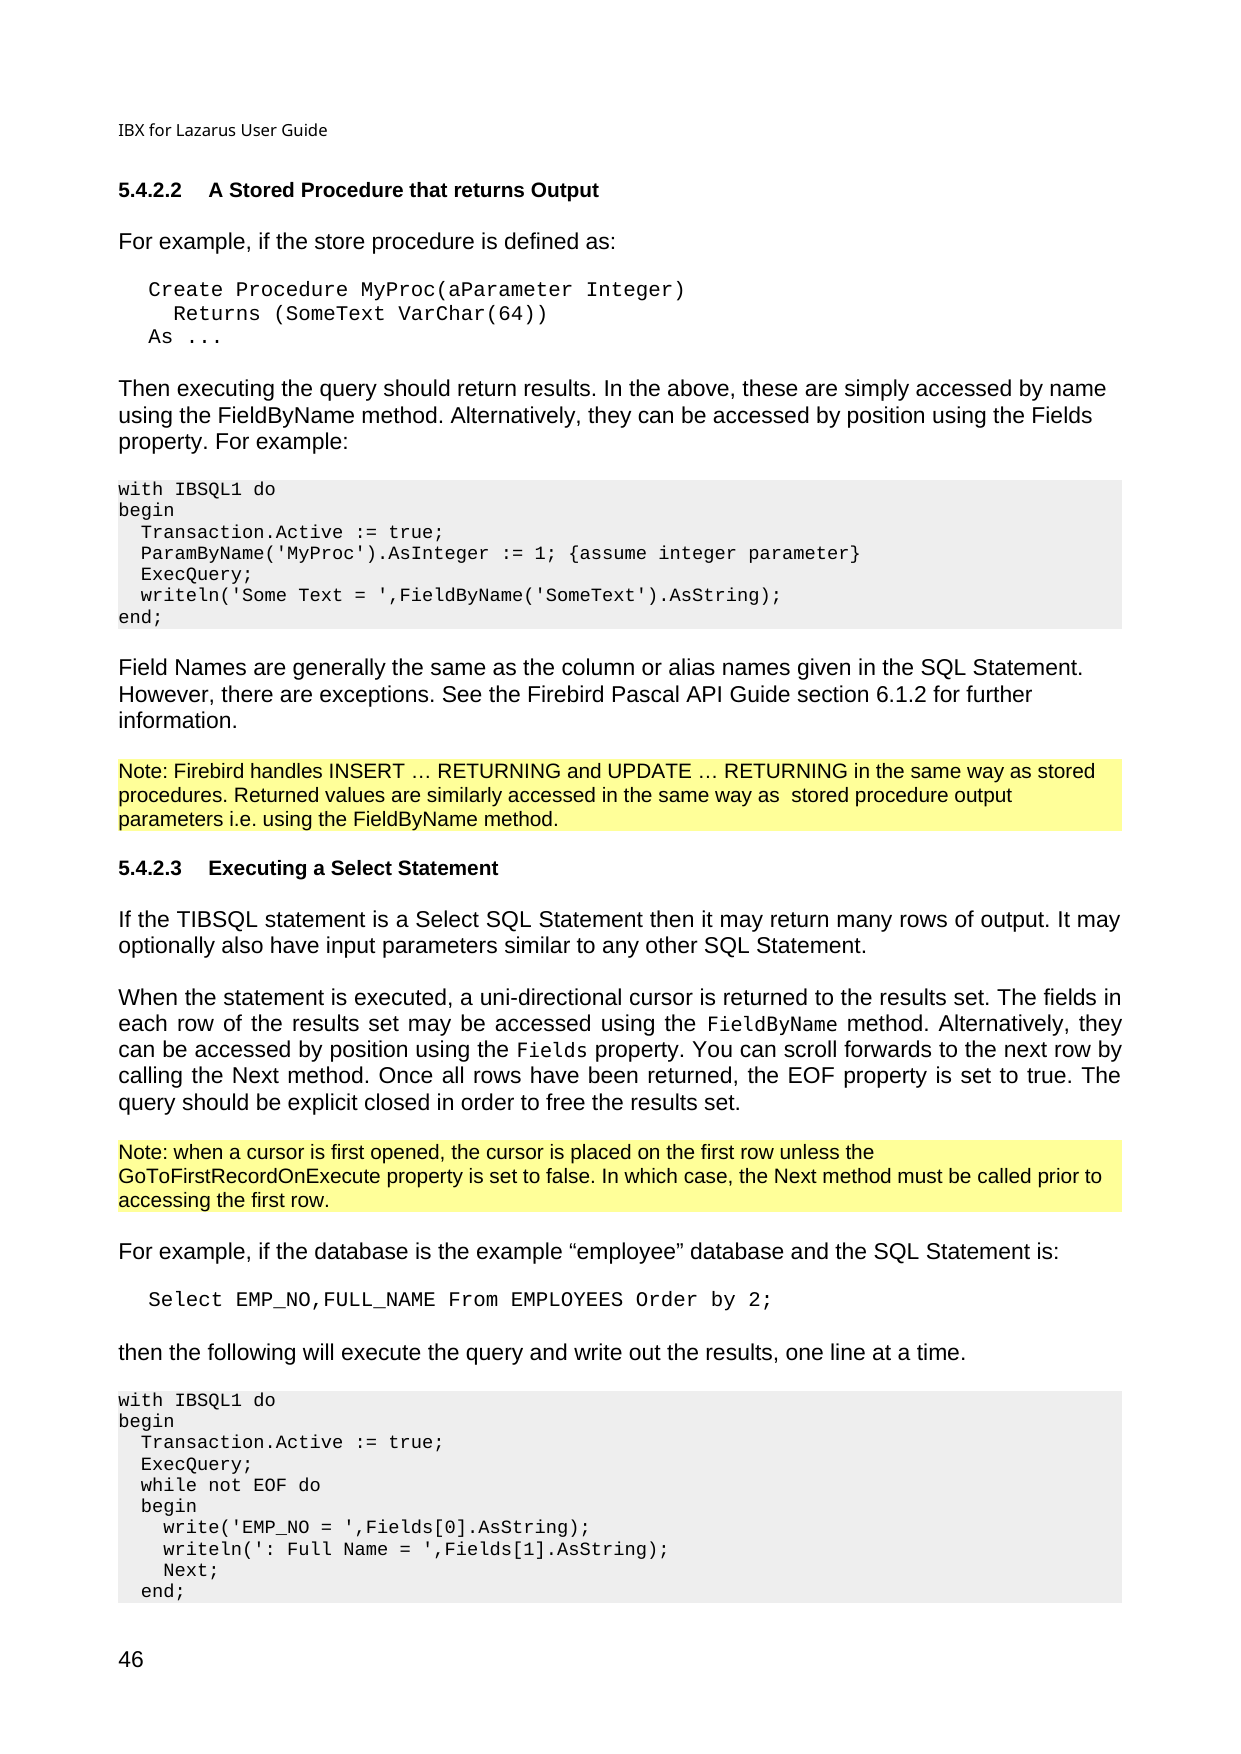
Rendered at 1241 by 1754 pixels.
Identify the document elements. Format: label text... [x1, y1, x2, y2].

text Returns (SomeText VarChar(64)) [148, 303, 1122, 326]
text then the following will execute the query and write out the results, one line at a time. [118, 1339, 1122, 1365]
text ParamByName('MyProc').AsInteger := 1; {assume integer parameter} [118, 544, 1122, 565]
text writeln(': Full Name = ',Fields[1].AsString); [118, 1539, 1122, 1561]
text When the statement is executed, a uni-directional cursor is returned to the results set. The fields in each row of the results set may be accessed using the FieldByName method. Alternatively, they can be accessed by position using the Fields property. You can scroll forwards to the next row by calling the Next method. Once all rows have been returned, the EOF property is set to true. The query should be explicit closed in order to free the results set. [118, 983, 1122, 1115]
text Note: when a cursor is first opened, the cursor is placed on the first row unless the GoToFirstRecordOnExecute property is set to false. In which case, the Next method must be called prior to accessing the first row. [118, 1140, 1122, 1212]
text Create Procedure MyProc(aParameter Integer) [148, 279, 1122, 303]
text For example, if the store procedure is defined as: [118, 228, 1122, 254]
text end; [118, 607, 1122, 629]
text write('EMP_NO = ',Fields[0].AsString); [118, 1518, 1122, 1539]
text ExecQuery; [118, 1454, 1122, 1476]
text As ... [148, 326, 1122, 350]
text Next; [118, 1561, 1122, 1582]
text with IBSQL1 do [118, 1391, 1122, 1412]
text Transaction.Active := true; [118, 522, 1122, 544]
text writeln('Some Text = ',FieldByName('SomeText').AsString); [118, 586, 1122, 607]
subtitle Executing a Select Statement [118, 856, 1122, 880]
text Note: Firebird handles INSERT … RETURNING and UPDATE … RETURNING in the same way as stored procedures. Returned values are similarly accessed in the same way as stored procedure output parameters i.e. using the FieldByName method. [118, 759, 1122, 831]
text For example, if the database is the example “employee” database and the SQL Statement is: [118, 1238, 1122, 1264]
text Then executing the query should return results. In the above, these are simply accessed by name using the FieldByName method. Alternatively, they can be accessed by position using the Fields property. For example: [118, 375, 1122, 454]
text Field Names are generally the same as the column or alias names given in the SQL Statement. However, there are exceptions. See the Firebird Pascal API Guide section 6.1.2 for further information. [118, 654, 1122, 733]
text end; [118, 1582, 1122, 1603]
text Transaction.Active := true; [118, 1433, 1122, 1454]
text begin [118, 1497, 1122, 1518]
text begin [118, 501, 1122, 522]
subtitle A Stored Procedure that returns Output [118, 178, 1122, 202]
text ExecQuery; [118, 565, 1122, 586]
text while not EOF do [118, 1476, 1122, 1497]
text with IBSQL1 do [118, 480, 1122, 501]
text begin [118, 1412, 1122, 1433]
text If the TIBSQL statement is a Select SQL Statement then it may return many rows of output. It may optionally also have input parameters similar to any other SQL Statement. [118, 906, 1122, 958]
text Select EMP_NO,FULL_NAME From EMPLOYEES Order by 2; [148, 1289, 1122, 1313]
